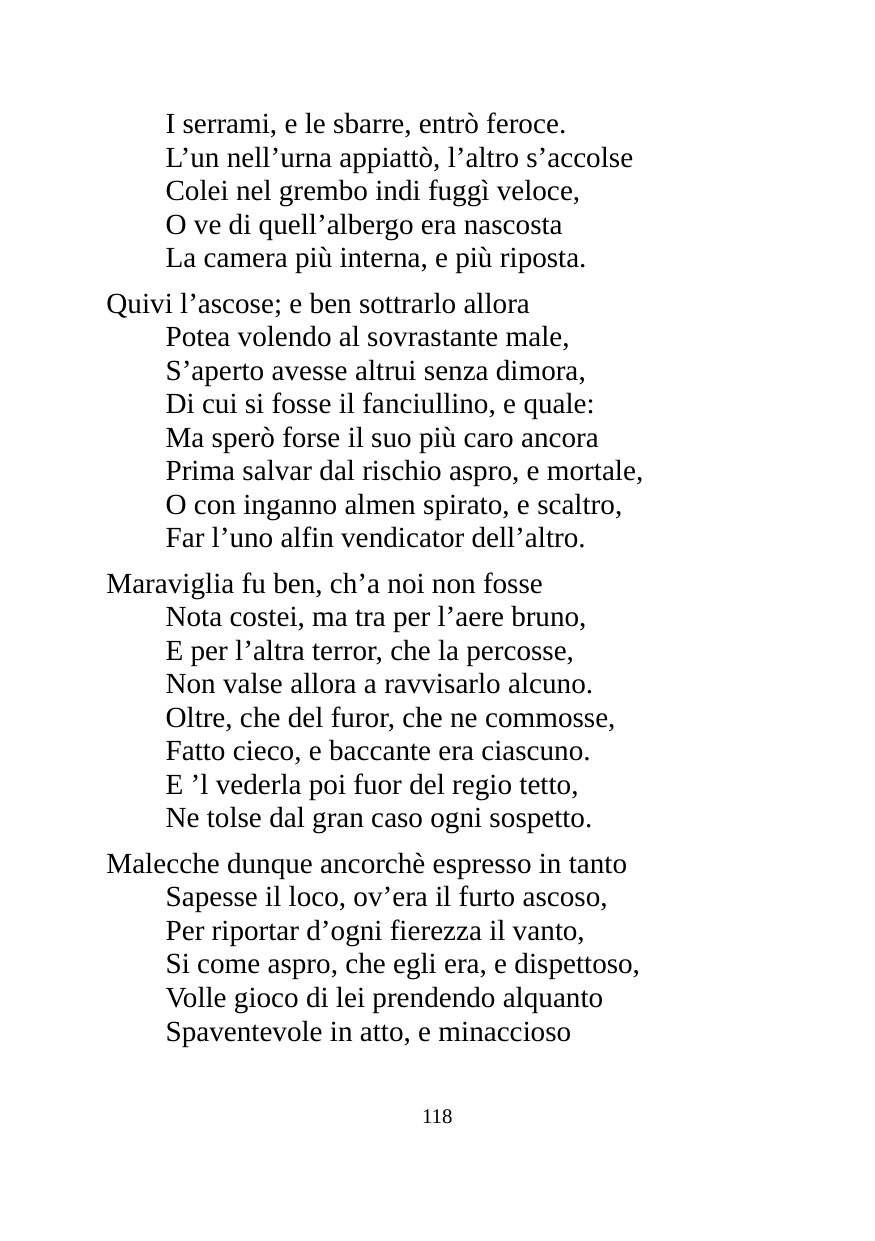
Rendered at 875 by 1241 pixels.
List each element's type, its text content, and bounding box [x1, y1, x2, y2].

text Maraviglia fu ben, ch’a noi non fosse [106, 566, 768, 599]
text Colei nel grembo indi fuggì veloce, [106, 173, 768, 207]
text Ne tolse dal gran caso ogni sospetto. [106, 801, 768, 834]
text E per l’altra terror, che la percosse, [106, 633, 768, 666]
text Malecche dunque ancorchè espresso in tanto [106, 846, 768, 879]
text Potea volendo al sovrastante male, [106, 319, 768, 353]
text Ma sperò forse il suo più caro ancora [106, 420, 768, 453]
text Per riportar d’ogni fierezza il vanto, [106, 913, 768, 947]
text Quivi l’ascose; e ben sottrarlo allora [106, 286, 768, 319]
text Si come aspro, che egli era, e dispettoso, [106, 947, 768, 980]
text Sapesse il loco, ov’era il furto ascoso, [106, 879, 768, 913]
text E ’l vederla poi fuor del regio tetto, [106, 767, 768, 801]
text Volle gioco di lei prendendo alquanto [106, 980, 768, 1014]
text L’un nell’urna appiattò, l’altro s’accolse [106, 140, 768, 173]
text O ve di quell’albergo era nascosta [106, 207, 768, 240]
text Far l’uno alfin vendicator dell’altro. [106, 521, 768, 554]
text Fatto cieco, e baccante era ciascuno. [106, 733, 768, 767]
text Di cui si fosse il fanciullino, e quale: [106, 386, 768, 420]
text Non valse allora a ravvisarlo alcuno. [106, 666, 768, 700]
text O con inganno almen spirato, e scaltro, [106, 487, 768, 521]
text La camera più interna, e più riposta. [106, 240, 768, 274]
text Spaventevole in atto, e minaccioso [106, 1014, 768, 1047]
text Oltre, che del furor, che ne commosse, [106, 700, 768, 733]
text I serrami, e le sbarre, entrò feroce. [106, 106, 768, 140]
text S’aperto avesse altrui senza dimora, [106, 353, 768, 386]
text Prima salvar dal rischio aspro, e mortale, [106, 453, 768, 487]
text Nota costei, ma tra per l’aere bruno, [106, 599, 768, 633]
